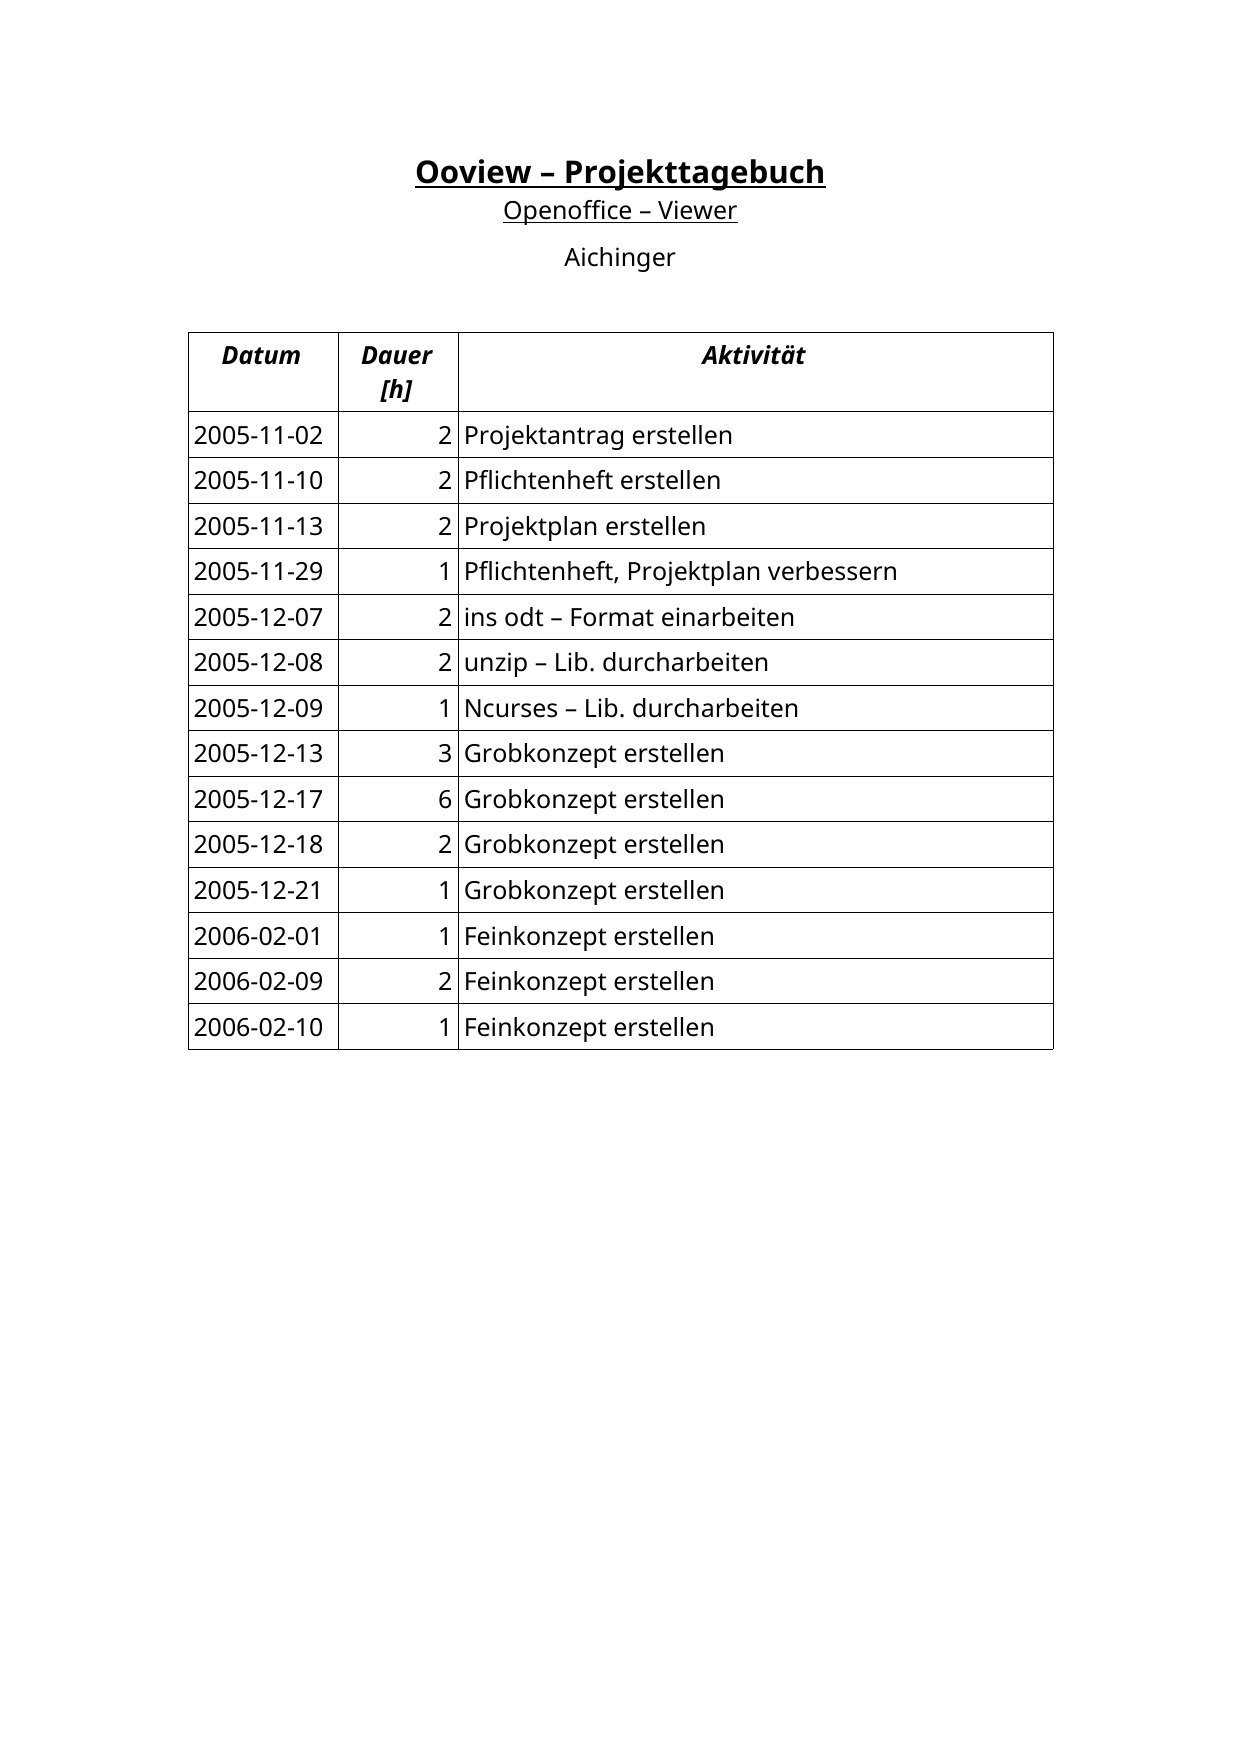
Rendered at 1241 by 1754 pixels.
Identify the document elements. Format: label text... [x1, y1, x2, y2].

table_cell Grobkonzept erstellen [459, 868, 1053, 912]
table_cell Ncurses – Lib. durcharbeiten [459, 686, 1053, 730]
table_cell 2005-12-18 [189, 822, 338, 867]
table_cell 2 [339, 595, 458, 639]
table_cell 1 [339, 1004, 458, 1049]
table_header Dauer [h] [339, 333, 458, 411]
table_cell 2 [339, 959, 458, 1003]
table_cell 2006-02-09 [189, 959, 338, 1003]
table_cell 1 [339, 686, 458, 730]
table_cell Grobkonzept erstellen [459, 731, 1053, 776]
table_cell 6 [339, 777, 458, 821]
table_cell Pflichtenheft, Projektplan verbessern [459, 549, 1053, 594]
table_cell 2005-12-17 [189, 777, 338, 821]
table_cell Pflichtenheft erstellen [459, 458, 1053, 503]
table_cell 2 [339, 504, 458, 548]
table_cell Feinkonzept erstellen [459, 1004, 1053, 1049]
table_cell Grobkonzept erstellen [459, 822, 1053, 867]
table_cell Projektantrag erstellen [459, 412, 1053, 457]
table_cell 2006-02-10 [189, 1004, 338, 1049]
table_cell 1 [339, 868, 458, 912]
table_cell 2 [339, 458, 458, 503]
table_cell 3 [339, 731, 458, 776]
table_cell 2 [339, 822, 458, 867]
table_cell 2005-12-13 [189, 731, 338, 776]
text Ooview – Projekttagebuch Openoffice – Viewer [187, 150, 1053, 227]
table_cell 1 [339, 913, 458, 958]
table_cell 1 [339, 549, 458, 594]
table_cell 2005-11-10 [189, 458, 338, 503]
table_cell 2006-02-01 [189, 913, 338, 958]
table_header Datum [189, 333, 338, 411]
table_cell Feinkonzept erstellen [459, 959, 1053, 1003]
table_cell Feinkonzept erstellen [459, 913, 1053, 958]
text Aichinger [187, 239, 1053, 273]
table_cell 2005-11-29 [189, 549, 338, 594]
table_cell 2005-12-08 [189, 640, 338, 685]
table_cell 2005-12-21 [189, 868, 338, 912]
table_cell Grobkonzept erstellen [459, 777, 1053, 821]
table_cell 2 [339, 412, 458, 457]
table_header Aktivität [459, 333, 1053, 411]
table_cell unzip – Lib. durcharbeiten [459, 640, 1053, 685]
table_cell Projektplan erstellen [459, 504, 1053, 548]
table_cell 2005-11-02 [189, 412, 338, 457]
table_cell ins odt – Format einarbeiten [459, 595, 1053, 639]
table_cell 2005-11-13 [189, 504, 338, 548]
table_cell 2005-12-07 [189, 595, 338, 639]
table_cell 2005-12-09 [189, 686, 338, 730]
table_cell 2 [339, 640, 458, 685]
